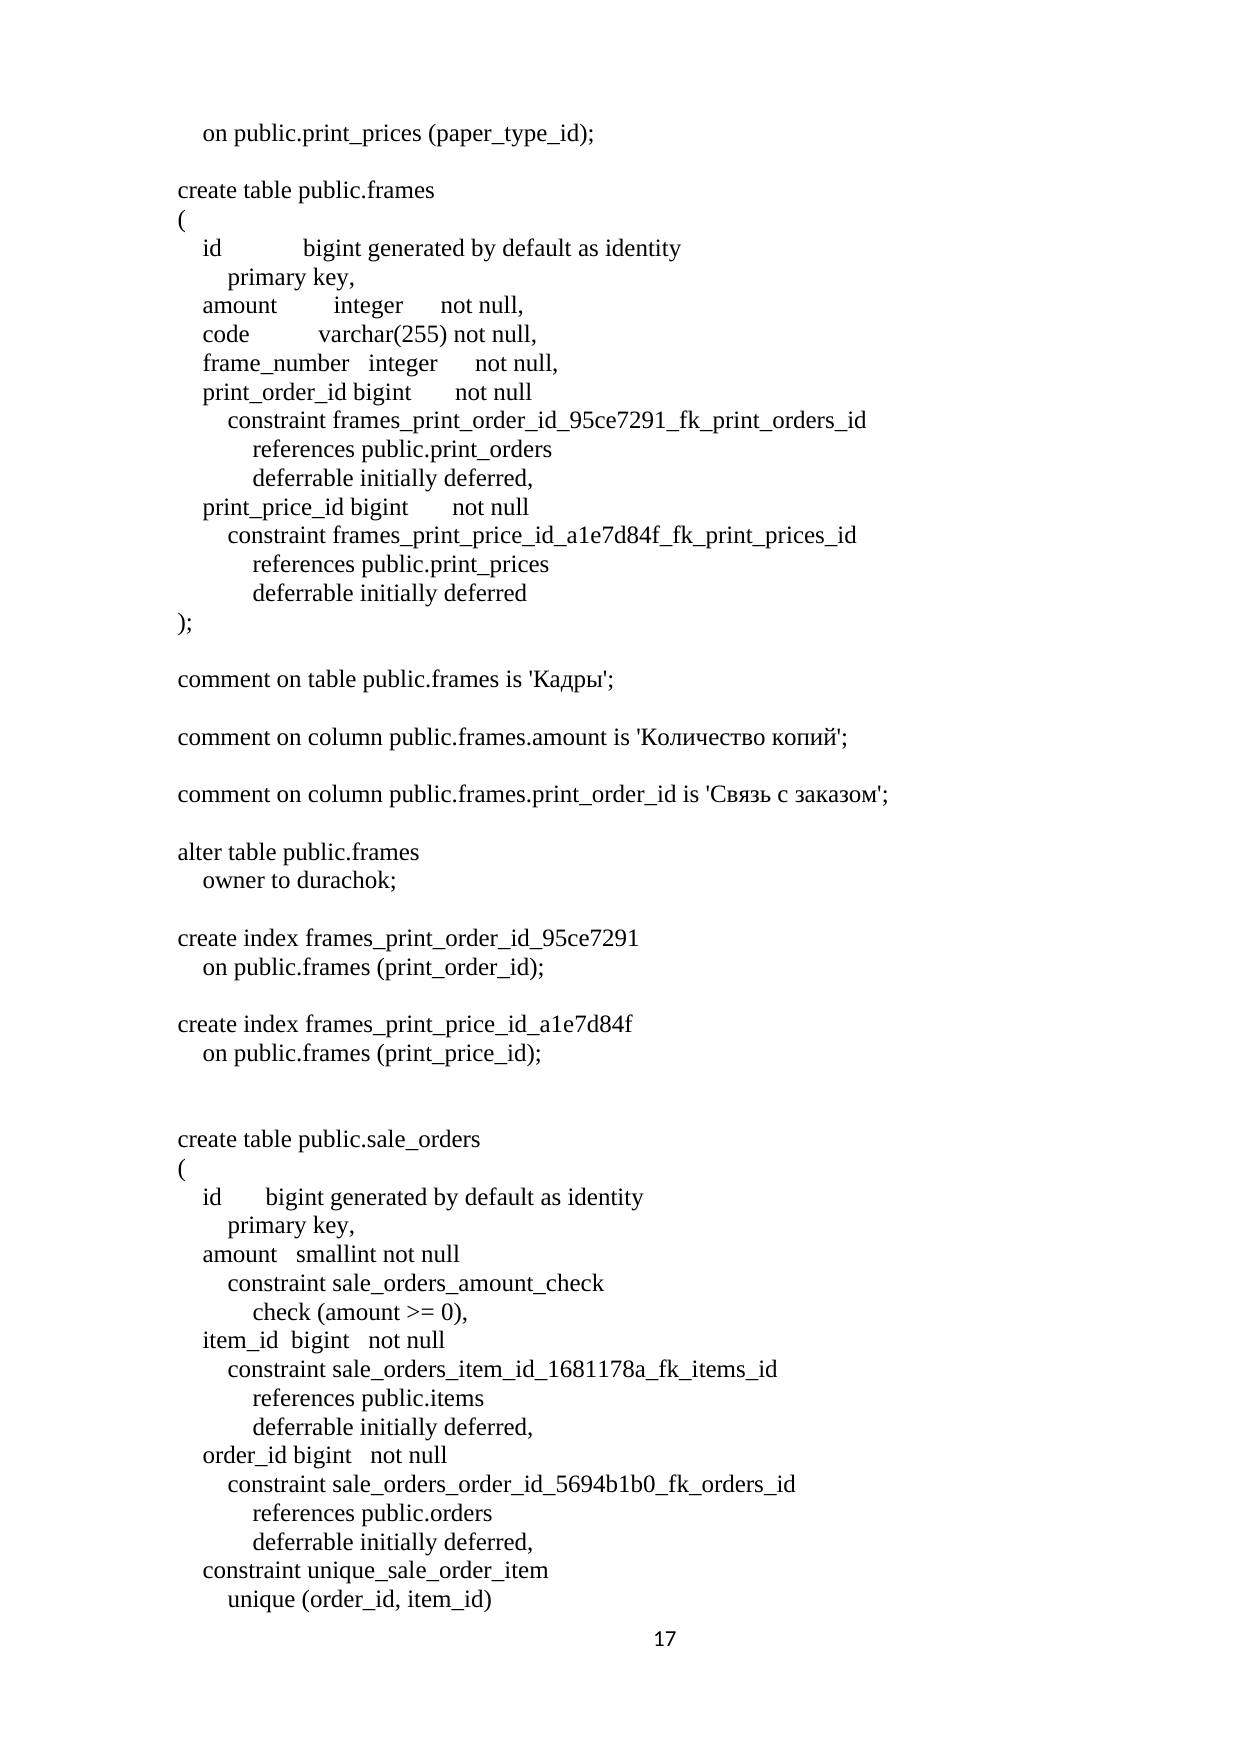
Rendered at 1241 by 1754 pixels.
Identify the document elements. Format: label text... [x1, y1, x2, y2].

text ( [177, 1153, 1152, 1182]
text order_id bigint not null [177, 1441, 1152, 1469]
text references public.print_prices [177, 549, 1152, 578]
text id bigint generated by default as identity [177, 233, 1152, 262]
text amount smallint not null [177, 1239, 1152, 1268]
text constraint sale_orders_amount_check [177, 1268, 1152, 1297]
text create index frames_print_price_id_a1e7d84f [177, 1009, 1152, 1038]
text print_price_id bigint not null [177, 492, 1152, 521]
text primary key, [177, 1211, 1152, 1239]
text comment on table public.frames is 'Кадры'; [177, 664, 1152, 693]
text on public.frames (print_price_id); [177, 1038, 1152, 1067]
text amount integer not null, [177, 291, 1152, 319]
text references public.print_orders [177, 434, 1152, 463]
text comment on column public.frames.amount is 'Количество копий'; [177, 722, 1152, 751]
text create index frames_print_order_id_95ce7291 [177, 923, 1152, 952]
text references public.orders [177, 1498, 1152, 1527]
text deferrable initially deferred, [177, 463, 1152, 492]
text constraint unique_sale_order_item [177, 1556, 1152, 1584]
text constraint sale_orders_order_id_5694b1b0_fk_orders_id [177, 1469, 1152, 1498]
text ( [177, 204, 1152, 233]
text comment on column public.frames.print_order_id is 'Связь с заказом'; [177, 779, 1152, 808]
text constraint frames_print_price_id_a1e7d84f_fk_print_prices_id [177, 521, 1152, 549]
text check (amount >= 0), [177, 1297, 1152, 1326]
text id bigint generated by default as identity [177, 1182, 1152, 1211]
text code varchar(255) not null, [177, 319, 1152, 348]
text constraint sale_orders_item_id_1681178a_fk_items_id [177, 1354, 1152, 1383]
text on public.print_prices (paper_type_id); [177, 118, 1152, 147]
text print_order_id bigint not null [177, 377, 1152, 406]
text item_id bigint not null [177, 1326, 1152, 1354]
text unique (order_id, item_id) [177, 1584, 1152, 1613]
text create table public.sale_orders [177, 1124, 1152, 1153]
text deferrable initially deferred, [177, 1412, 1152, 1441]
text ); [177, 607, 1152, 636]
text constraint frames_print_order_id_95ce7291_fk_print_orders_id [177, 406, 1152, 434]
text on public.frames (print_order_id); [177, 952, 1152, 981]
text owner to durachok; [177, 866, 1152, 894]
text alter table public.frames [177, 837, 1152, 866]
text primary key, [177, 262, 1152, 291]
text frame_number integer not null, [177, 348, 1152, 377]
text deferrable initially deferred [177, 578, 1152, 607]
text deferrable initially deferred, [177, 1527, 1152, 1556]
text references public.items [177, 1383, 1152, 1412]
text create table public.frames [177, 176, 1152, 204]
